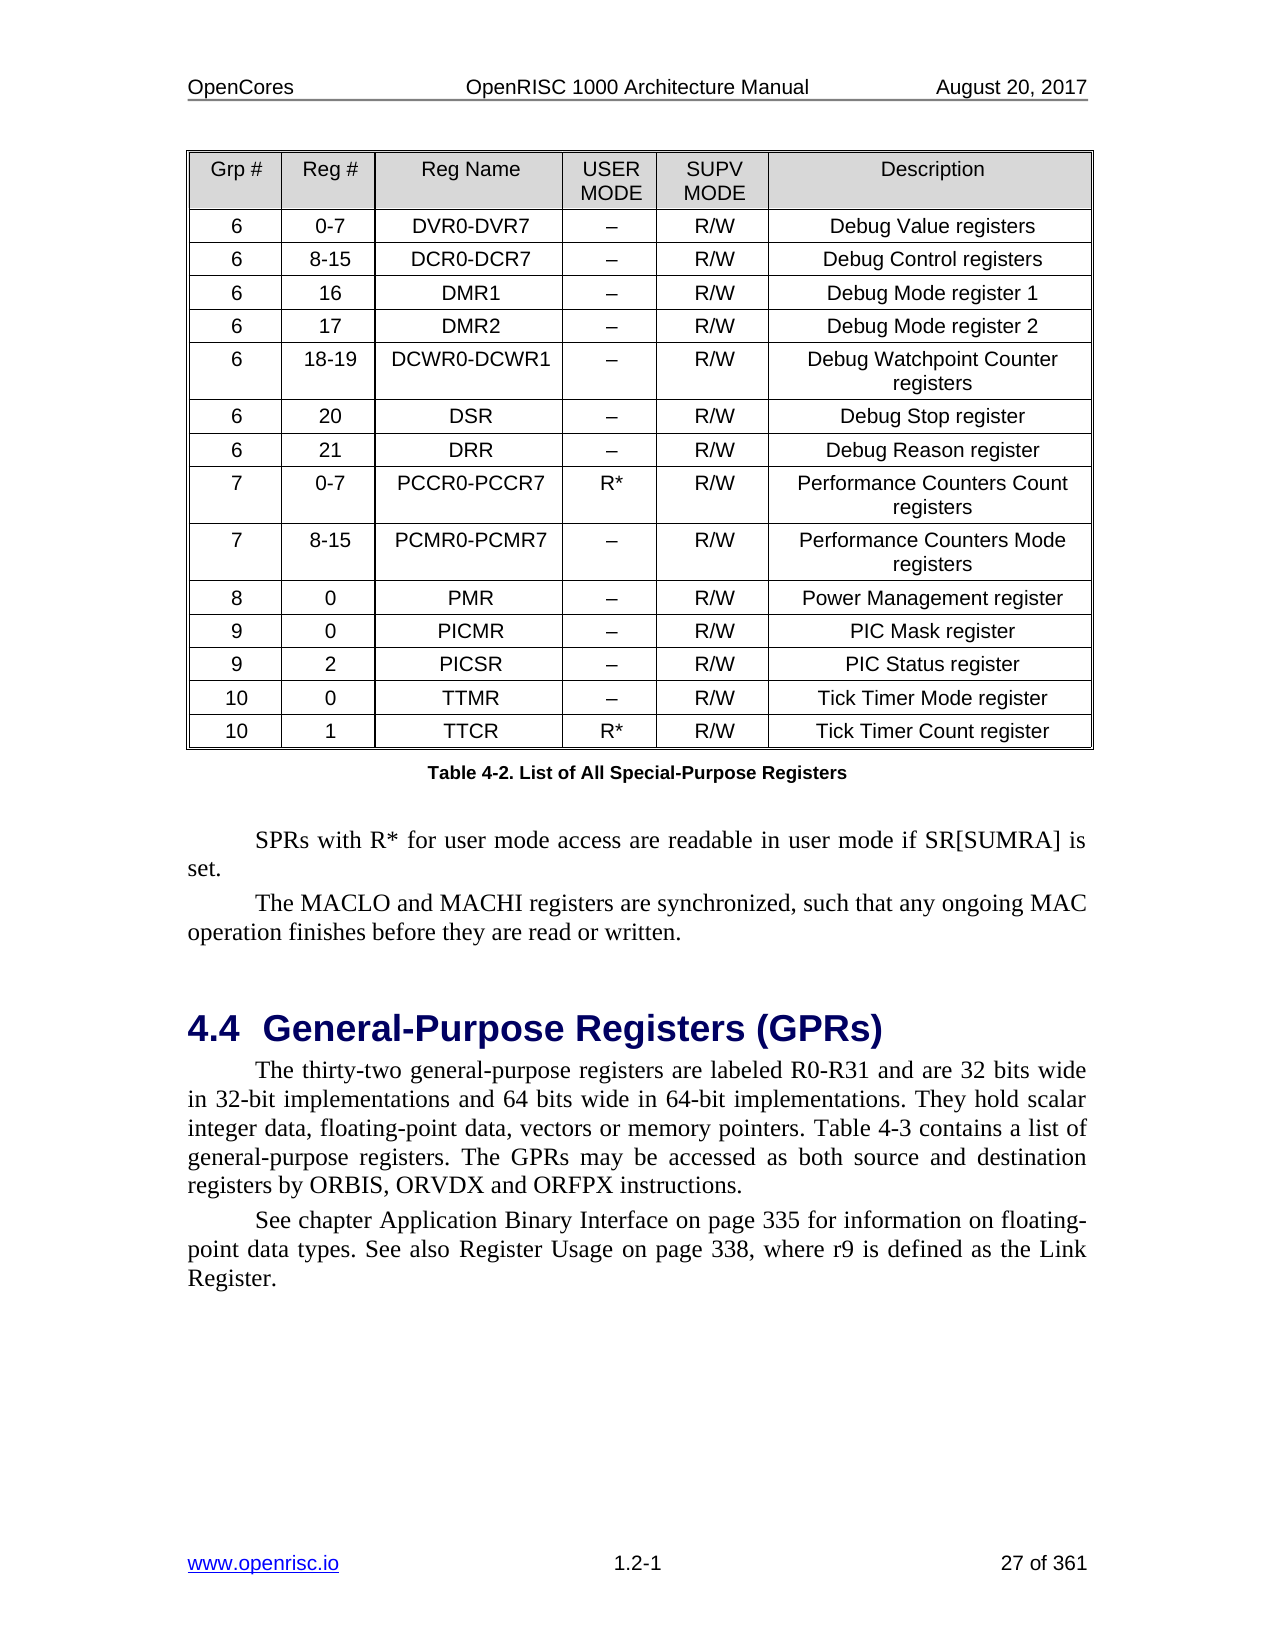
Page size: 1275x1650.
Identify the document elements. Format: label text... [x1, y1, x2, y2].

table_cell 7 [190, 524, 281, 580]
text The thirty-two general-purpose registers are labeled R0-R31 and are 32 bits wide in 32-bit implementations and 64 bits wide in 64-bit implementations. They hold scalar integer data, floating-point data, vectors or memory pointers. Table 4-3 contains a list of general-purpose registers. The GPRs may be accessed as both source and destination registers by ORBIS, ORVDX and ORFPX instructions. [187, 1055, 1087, 1199]
table_cell Debug Value registers [769, 210, 1091, 242]
table_cell 6 [190, 343, 281, 399]
table_cell – [563, 400, 656, 432]
table_cell – [563, 434, 656, 466]
table_cell 7 [190, 467, 281, 523]
table_cell PIC Status register [769, 648, 1091, 680]
table_cell Tick Timer Count register [769, 715, 1091, 747]
table_cell 10 [190, 681, 281, 714]
table_cell 6 [190, 243, 281, 275]
table_cell TTCR [376, 715, 562, 747]
table_cell R/W [657, 210, 768, 242]
table_cell DMR1 [376, 276, 562, 308]
table_header Reg Name [376, 153, 562, 208]
table_cell R/W [657, 524, 768, 580]
text See chapter Application Binary Interface on page 328 for information on floating-point data types. See also Register Usage on page 331, where r9 is defined as the Link Register. [187, 1205, 1087, 1292]
table_cell 10 [190, 715, 281, 747]
table_cell R/W [657, 681, 768, 714]
table_cell 20 [282, 400, 374, 432]
table_cell 6 [190, 276, 281, 308]
table_cell DSR [376, 400, 562, 432]
table_cell 17 [282, 310, 374, 342]
table_cell 18-19 [282, 343, 374, 399]
table_header Reg # [282, 153, 374, 208]
table_cell 9 [190, 615, 281, 647]
table_cell R/W [657, 310, 768, 342]
table_cell Debug Watchpoint Counter registers [769, 343, 1091, 399]
table_cell DRR [376, 434, 562, 466]
table_cell Tick Timer Mode register [769, 681, 1091, 714]
table_cell PIC Mask register [769, 615, 1091, 647]
table_cell DCR0-DCR7 [376, 243, 562, 275]
table_cell R/W [657, 715, 768, 747]
table_cell PCMR0-PCMR7 [376, 524, 562, 580]
table_cell – [563, 343, 656, 399]
table_cell 0-7 [282, 210, 374, 242]
table_header Description [769, 153, 1091, 208]
table_cell 21 [282, 434, 374, 466]
table_header USER MODE [563, 153, 656, 208]
table_cell R* [563, 715, 656, 747]
table_cell 8 [190, 581, 281, 614]
table_cell R/W [657, 615, 768, 647]
table_cell – [563, 524, 656, 580]
table_cell 16 [282, 276, 374, 308]
table_cell 6 [190, 434, 281, 466]
table_cell – [563, 243, 656, 275]
table_cell R/W [657, 581, 768, 614]
table_cell 6 [190, 210, 281, 242]
table_cell Power Management register [769, 581, 1091, 614]
table_cell R/W [657, 400, 768, 432]
table_cell R/W [657, 434, 768, 466]
table_cell Debug Mode register 2 [769, 310, 1091, 342]
table_cell 9 [190, 648, 281, 680]
table_cell – [563, 581, 656, 614]
table_cell PICSR [376, 648, 562, 680]
table_cell – [563, 615, 656, 647]
subtitle General-Purpose Registers (GPRs) [187, 1006, 1087, 1049]
table_cell Debug Reason register [769, 434, 1091, 466]
table_cell DVR0-DVR7 [376, 210, 562, 242]
table_cell 0 [282, 681, 374, 714]
text Table 4-2. List of All Special-Purpose Registers [187, 762, 1087, 783]
table_cell – [563, 310, 656, 342]
table_cell 6 [190, 400, 281, 432]
table_cell – [563, 681, 656, 714]
table_cell R/W [657, 343, 768, 399]
table_cell R/W [657, 648, 768, 680]
table_header Grp # [190, 153, 281, 208]
table_cell PICMR [376, 615, 562, 647]
table_cell PCCR0-PCCR7 [376, 467, 562, 523]
table_cell Performance Counters Mode registers [769, 524, 1091, 580]
table_cell Debug Mode register 1 [769, 276, 1091, 308]
table_cell DCWR0-DCWR1 [376, 343, 562, 399]
table_cell – [563, 276, 656, 308]
table_cell 0-7 [282, 467, 374, 523]
table_cell 6 [190, 310, 281, 342]
table_cell R/W [657, 467, 768, 523]
table_cell Debug Stop register [769, 400, 1091, 432]
table_cell Debug Control registers [769, 243, 1091, 275]
table_cell PMR [376, 581, 562, 614]
table_cell R* [563, 467, 656, 523]
table_cell Performance Counters Count registers [769, 467, 1091, 523]
text SPRs with R* for user mode access are readable in user mode if SR[SUMRA] is set. [187, 825, 1087, 882]
table_cell 8-15 [282, 524, 374, 580]
table_cell 0 [282, 615, 374, 647]
table_cell R/W [657, 276, 768, 308]
table_cell TTMR [376, 681, 562, 714]
table_cell 0 [282, 581, 374, 614]
table_cell R/W [657, 243, 768, 275]
table_cell 2 [282, 648, 374, 680]
table_header SUPV MODE [657, 153, 768, 208]
table_cell DMR2 [376, 310, 562, 342]
table_cell 1 [282, 715, 374, 747]
text The MACLO and MACHI registers are synchronized, such that any ongoing MAC operation finishes before they are read or written. [187, 888, 1087, 946]
table_cell – [563, 648, 656, 680]
table_cell 8-15 [282, 243, 374, 275]
table_cell – [563, 210, 656, 242]
